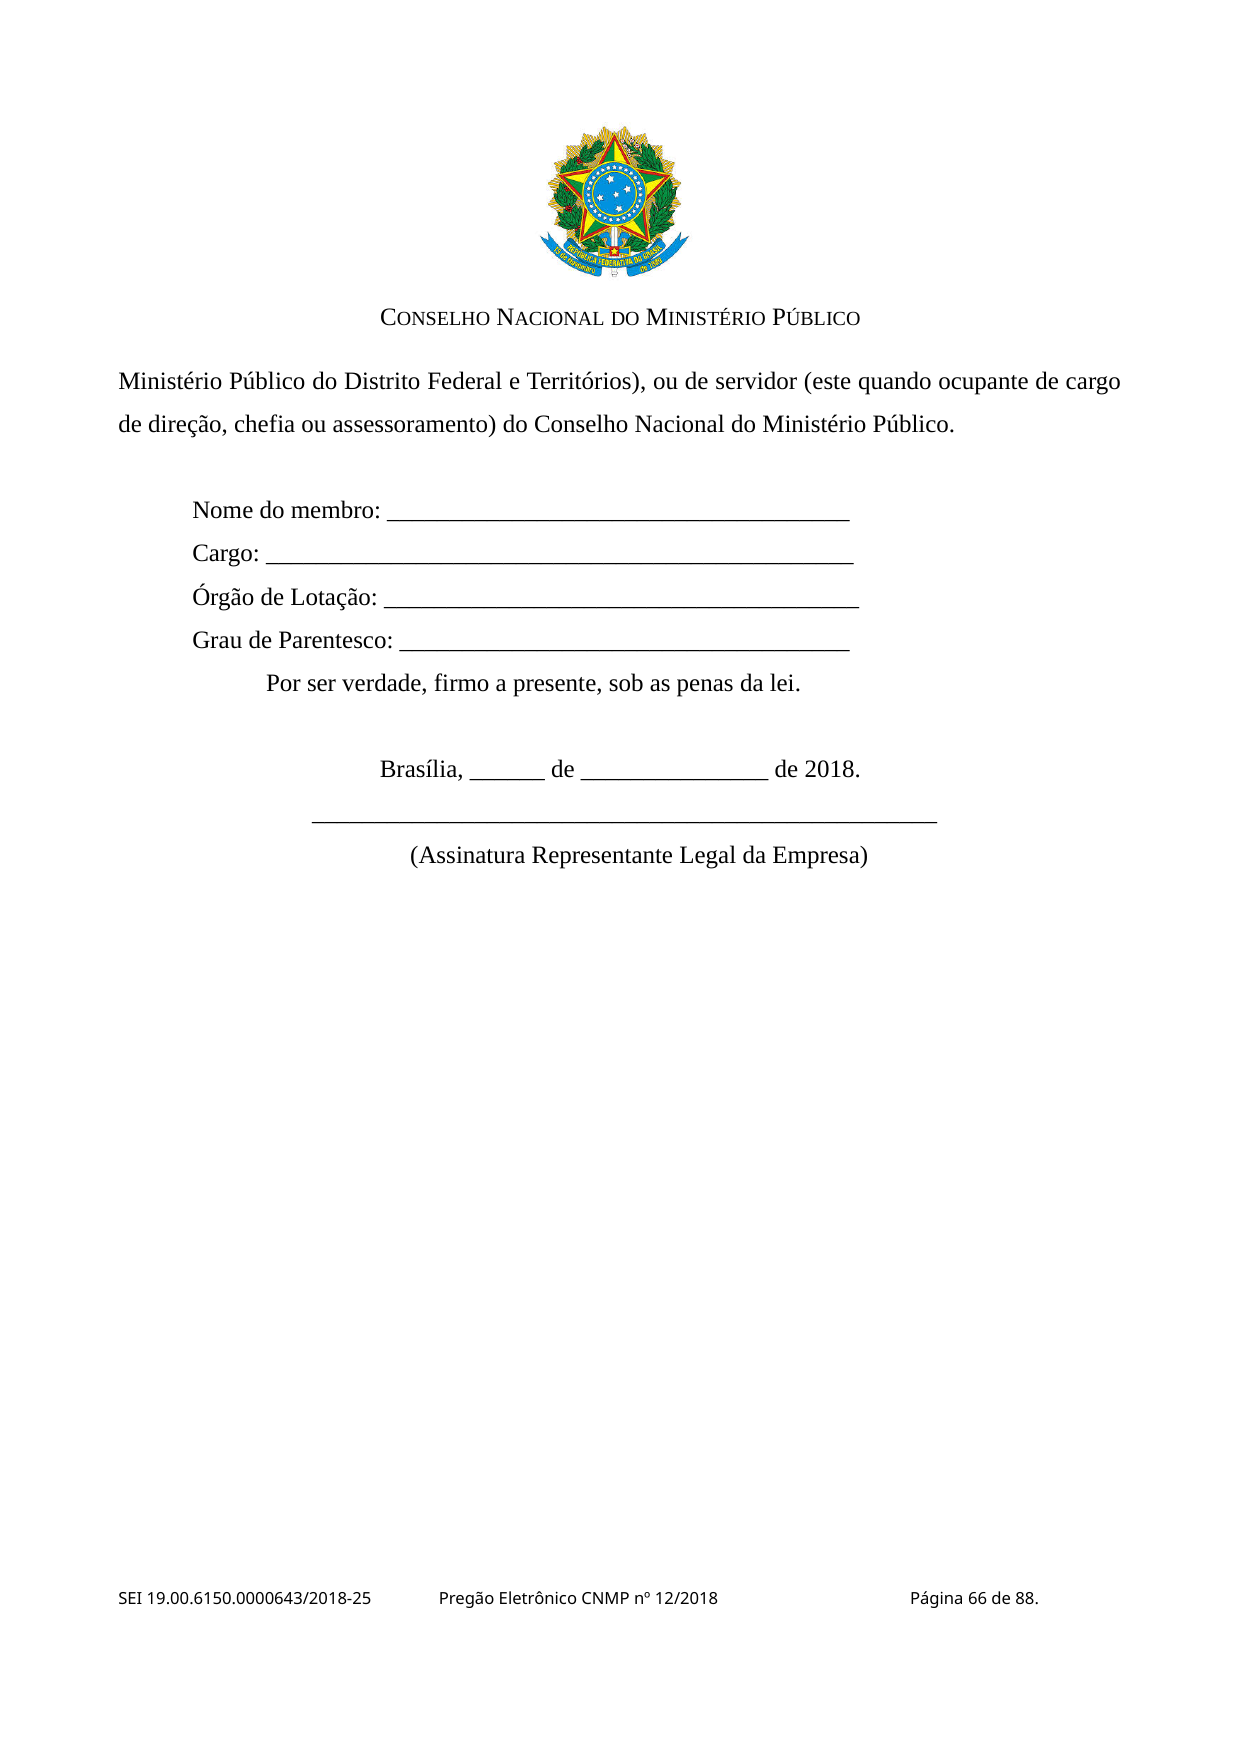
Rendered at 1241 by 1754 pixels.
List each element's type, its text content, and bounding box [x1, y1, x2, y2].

text (Assinatura Representante Legal da Empresa) [156, 840, 1122, 869]
text Cargo: _______________________________________________ [118, 538, 1122, 567]
text Ministério Público do Distrito Federal e Territórios), ou de servidor (este quando ocupante de cargo de direção, chefia ou assessoramento) do Conselho Nacional do Ministério Público. [118, 366, 1122, 438]
text __________________________________________________ [118, 797, 1124, 826]
text Grau de Parentesco: ____________________________________ [118, 625, 1122, 653]
text Brasília, ______ de _______________ de 2018. [118, 754, 1122, 783]
text Por ser verdade, firmo a presente, sob as penas da lei. [118, 668, 1122, 697]
text Nome do membro: _____________________________________ [118, 495, 1122, 524]
text Órgão de Lotação: ______________________________________ [118, 582, 1122, 610]
